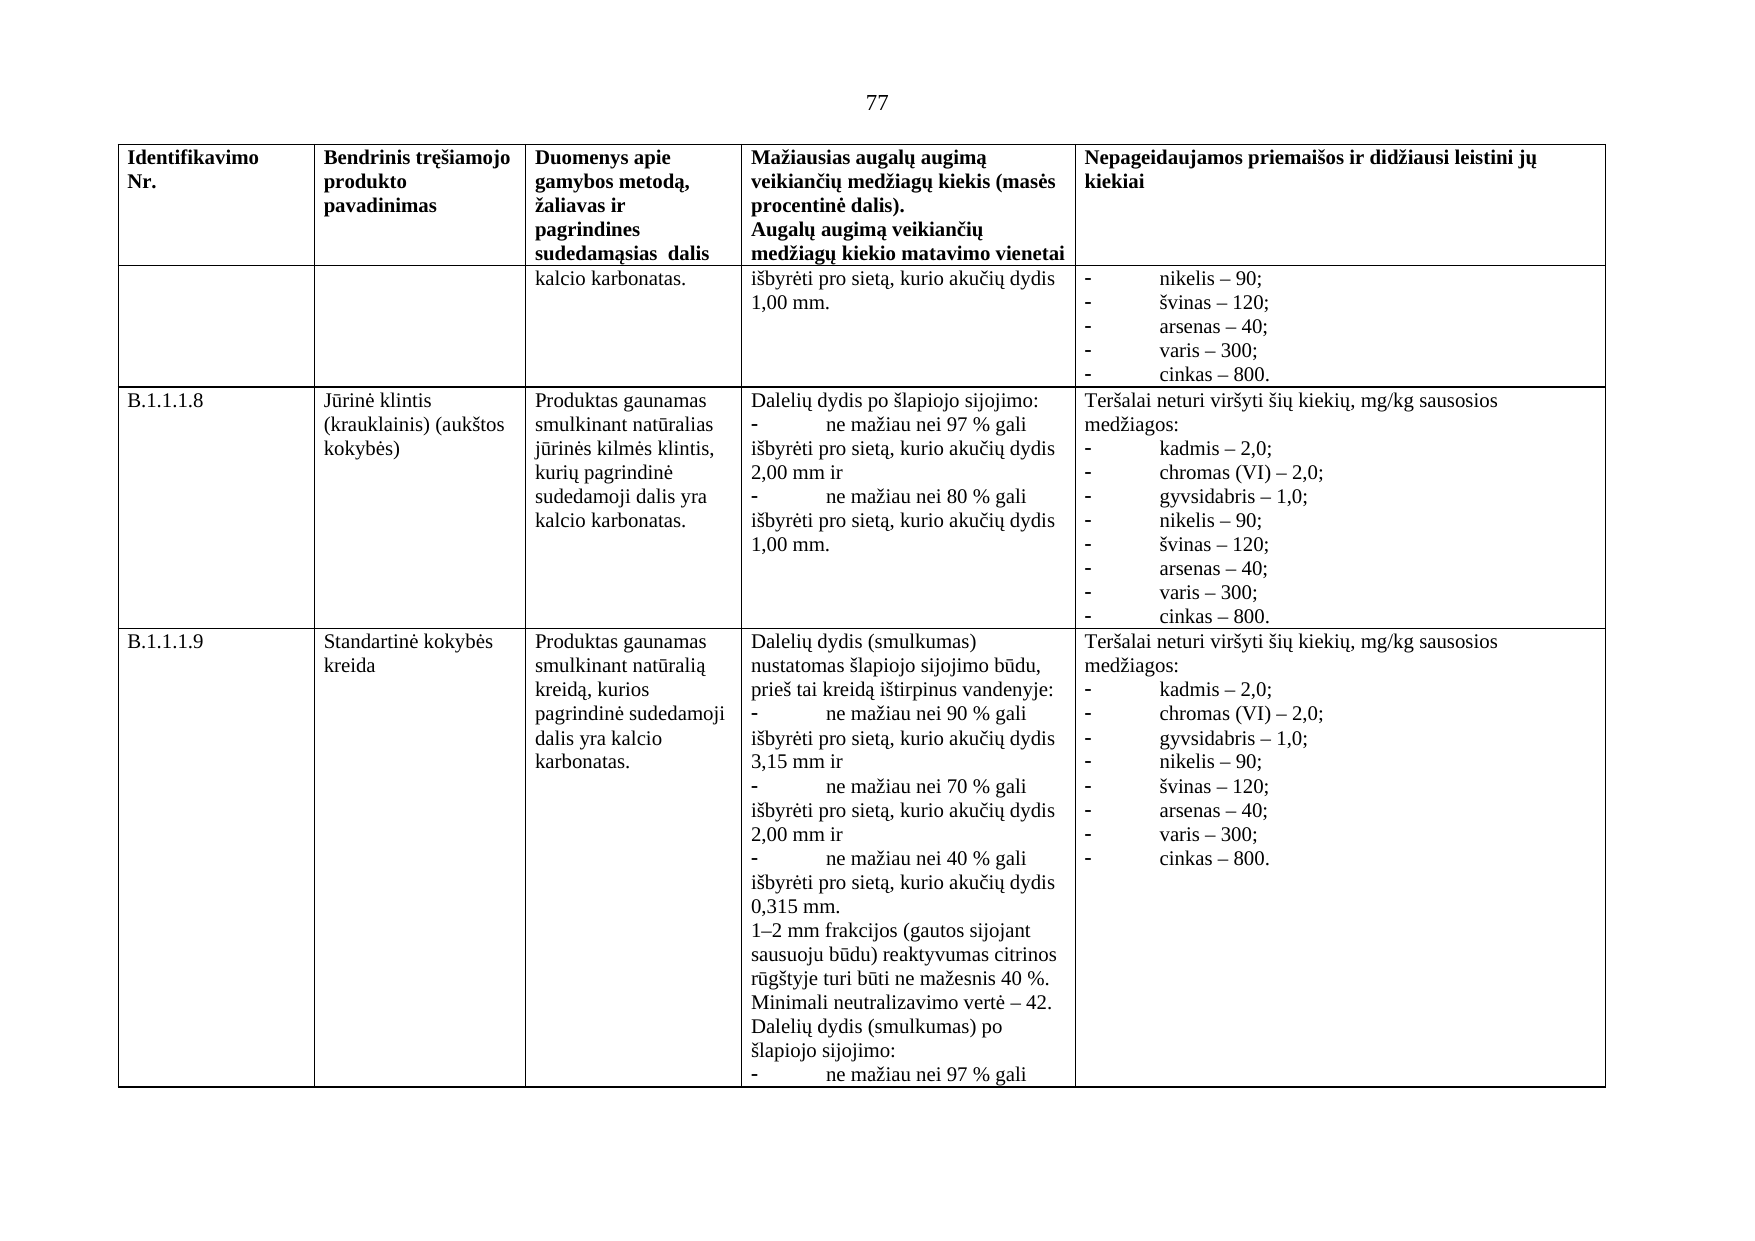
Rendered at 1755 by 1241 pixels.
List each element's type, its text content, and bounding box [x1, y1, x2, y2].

table_cell Teršalai neturi viršyti šių kiekių, mg/kg sausosios medžiagos:  kadmis – 2,0;  chromas (VI) – 2,0;  gyvsidabris – 1,0;  nikelis – 90;  švinas – 120;  arsenas – 40;  varis – 300;  cinkas – 800. [1076, 388, 1605, 628]
table_cell Jūrinė klintis (krauklainis) (aukštos kokybės) [315, 388, 525, 628]
table_cell Produktas gaunamas smulkinant natūralią kreidą, kurios pagrindinė sudedamoji dalis yra kalcio karbonatas. [526, 629, 741, 1086]
table_cell [315, 266, 525, 386]
table_header Nepageidaujamos priemaišos ir didžiausi leistini jų kiekiai [1076, 145, 1605, 265]
table_header Duomenys apie gamybos metodą, žaliavas ir pagrindines sudedamąsias dalis [526, 145, 741, 265]
table_cell Standartinė kokybės kreida [315, 629, 525, 1086]
table_cell kalcio karbonatas. [526, 266, 741, 386]
table_cell Dalelių dydis (smulkumas) nustatomas šlapiojo sijojimo būdu, prieš tai kreidą ištirpinus vandenyje:  ne mažiau nei 90 % gali išbyrėti pro sietą, kurio akučių dydis 3,15 mm ir  ne mažiau nei 70 % gali išbyrėti pro sietą, kurio akučių dydis 2,00 mm ir  ne mažiau nei 40 % gali išbyrėti pro sietą, kurio akučių dydis 0,315 mm. 1–2 mm frakcijos (gautos sijojant sausuoju būdu) reaktyvumas citrinos rūgštyje turi būti ne mažesnis 40 %. Minimali neutralizavimo vertė – 42. Dalelių dydis (smulkumas) po šlapiojo sijojimo:  ne mažiau nei 97 % gali [742, 629, 1075, 1086]
table_cell B.1.1.1.8 [119, 388, 314, 628]
table_cell  nikelis – 90;  švinas – 120;  arsenas – 40;  varis – 300;  cinkas – 800. [1076, 266, 1605, 386]
table_cell Teršalai neturi viršyti šių kiekių, mg/kg sausosios medžiagos:  kadmis – 2,0;  chromas (VI) – 2,0;  gyvsidabris – 1,0;  nikelis – 90;  švinas – 120;  arsenas – 40;  varis – 300;  cinkas – 800. [1076, 629, 1605, 1086]
table_cell B.1.1.1.9 [119, 629, 314, 1086]
table_cell Dalelių dydis po šlapiojo sijojimo:  ne mažiau nei 97 % gali išbyrėti pro sietą, kurio akučių dydis 2,00 mm ir  ne mažiau nei 80 % gali išbyrėti pro sietą, kurio akučių dydis 1,00 mm. [742, 388, 1075, 628]
table_cell [119, 266, 314, 386]
table_cell išbyrėti pro sietą, kurio akučių dydis 1,00 mm. [742, 266, 1075, 386]
table_header Mažiausias augalų augimą veikiančių medžiagų kiekis (masės procentinė dalis). Augalų augimą veikiančių medžiagų kiekio matavimo vienetai [742, 145, 1075, 265]
table_header Bendrinis tręšiamojo produkto pavadinimas [315, 145, 525, 265]
table_header Identifikavimo Nr. [119, 145, 314, 265]
table_cell Produktas gaunamas smulkinant natūralias jūrinės kilmės klintis, kurių pagrindinė sudedamoji dalis yra kalcio karbonatas. [526, 388, 741, 628]
